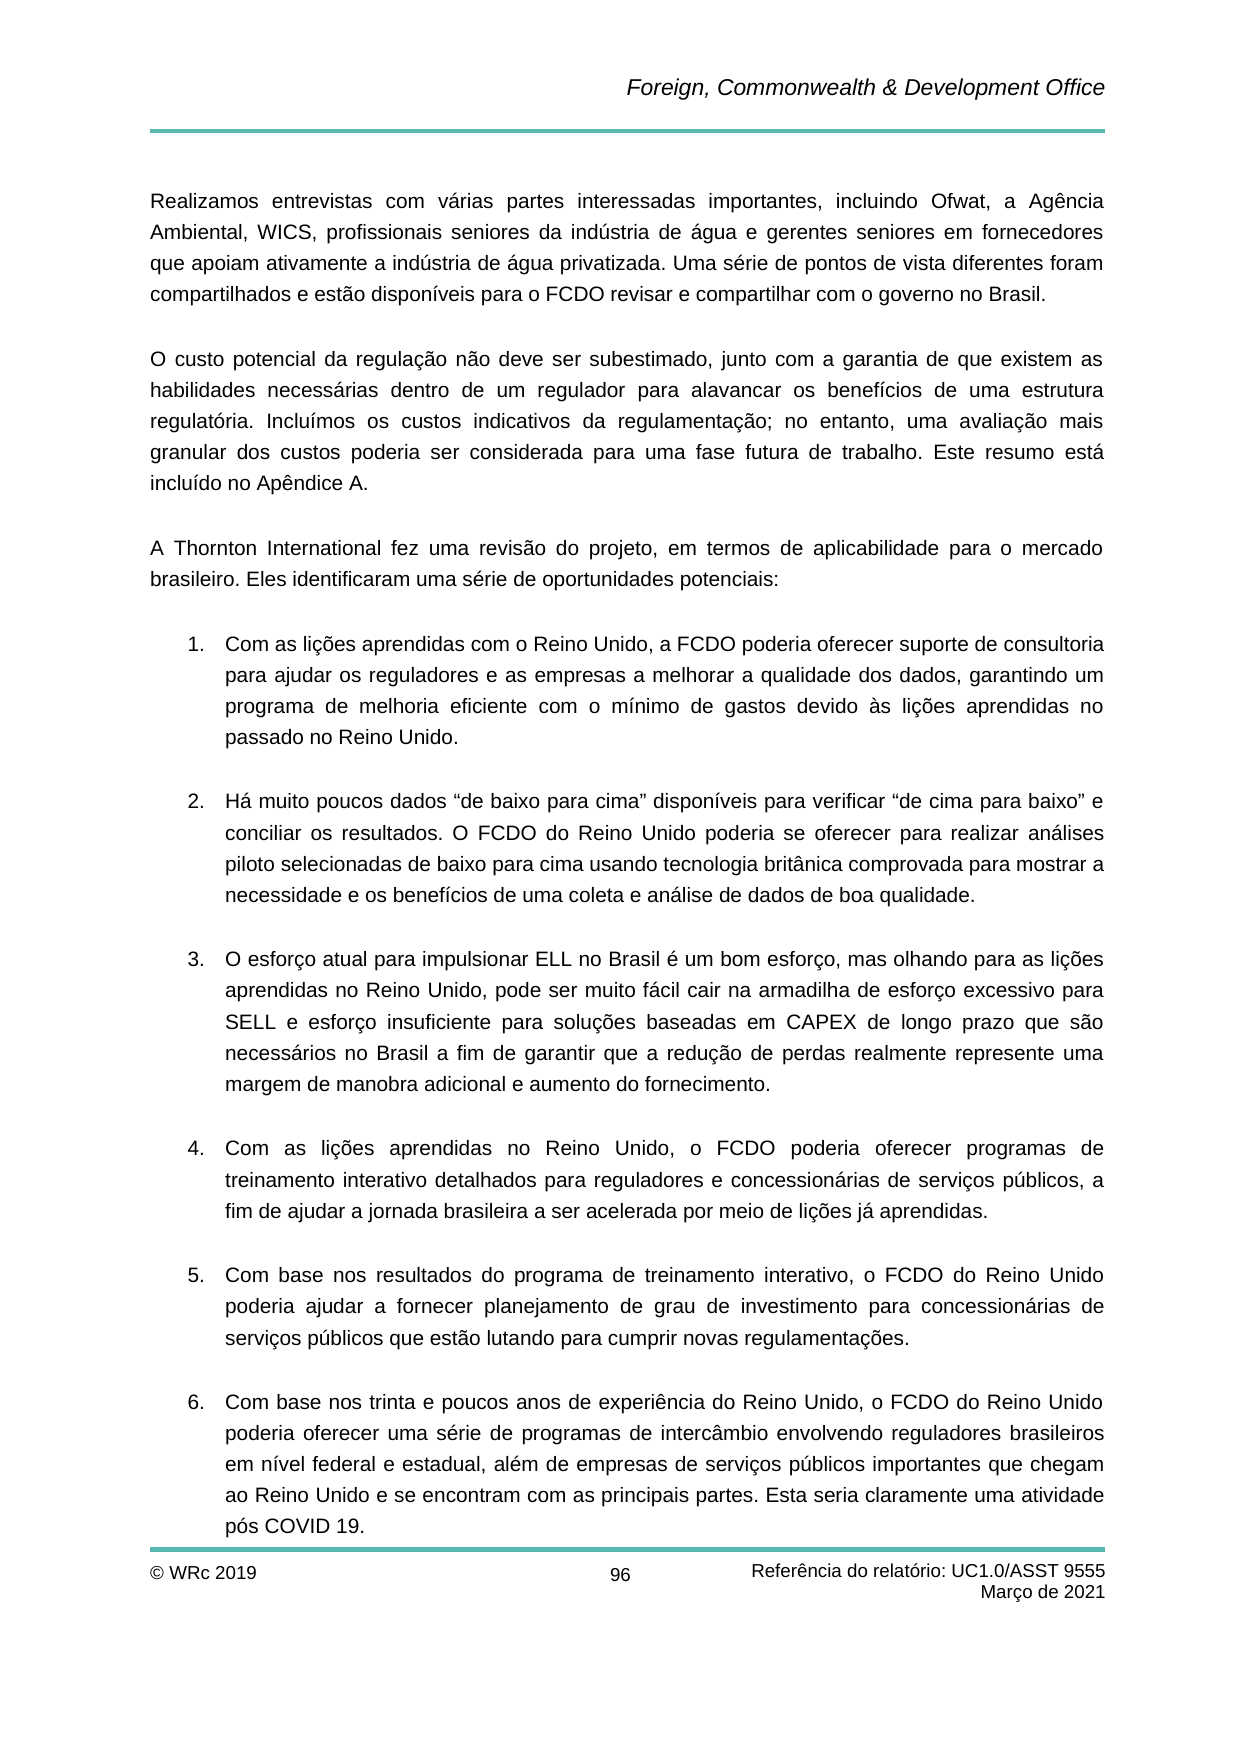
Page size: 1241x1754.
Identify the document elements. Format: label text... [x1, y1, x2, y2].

list O esforço atual para impulsionar ELL no Brasil é um bom esforço, mas olhando para as lições aprendidas no Reino Unido, pode ser muito fácil cair na armadilha de esforço excessivo para SELL e esforço insuficiente para soluções baseadas em CAPEX de longo prazo que são necessários no Brasil a fim de garantir que a redução de perdas realmente represente uma margem de manobra adicional e aumento do fornecimento. [187, 947, 1105, 1096]
list Com base nos resultados do programa de treinamento interativo, o FCDO do Reino Unido poderia ajudar a fornecer planejamento de grau de investimento para concessionárias de serviços públicos que estão lutando para cumprir novas regulamentações. [187, 1263, 1105, 1349]
list Com base nos trinta e poucos anos de experiência do Reino Unido, o FCDO do Reino Unido poderia oferecer uma série de programas de intercâmbio envolvendo reguladores brasileiros em nível federal e estadual, além de empresas de serviços públicos importantes que chegam ao Reino Unido e se encontram com as principais partes. Esta seria claramente uma atividade pós COVID 19. [187, 1390, 1105, 1538]
list Com as lições aprendidas no Reino Unido, o FCDO poderia oferecer programas de treinamento interativo detalhados para reguladores e concessionárias de serviços públicos, a fim de ajudar a jornada brasileira a ser acelerada por meio de lições já aprendidas. [187, 1136, 1105, 1222]
text O custo potencial da regulação não deve ser subestimado, junto com a garantia de que existem as habilidades necessárias dentro de um regulador para alavancar os benefícios de uma estrutura regulatória. Incluímos os custos indicativos da regulamentação; no entanto, uma avaliação mais granular dos custos poderia ser considerada para uma fase futura de trabalho. Este resumo está incluído no Apêndice A. [150, 347, 1105, 495]
text Realizamos entrevistas com várias partes interessadas importantes, incluindo Ofwat, a Agência Ambiental, WICS, profissionais seniores da indústria de água e gerentes seniores em fornecedores que apoiam ativamente a indústria de água privatizada. Uma série de pontos de vista diferentes foram compartilhados e estão disponíveis para o FCDO revisar e compartilhar com o governo no Brasil. [150, 189, 1105, 306]
list Com as lições aprendidas com o Reino Unido, a FCDO poderia oferecer suporte de consultoria para ajudar os reguladores e as empresas a melhorar a qualidade dos dados, garantindo um programa de melhoria eficiente com o mínimo de gastos devido às lições aprendidas no passado no Reino Unido. [187, 631, 1105, 749]
text A Thornton International fez uma revisão do projeto, em termos de aplicabilidade para o mercado brasileiro. Eles identificaram uma série de oportunidades potenciais: [150, 536, 1105, 591]
list Há muito poucos dados “de baixo para cima” disponíveis para verificar “de cima para baixo” e conciliar os resultados. O FCDO do Reino Unido poderia se oferecer para realizar análises piloto selecionadas de baixo para cima usando tecnologia britânica comprovada para mostrar a necessidade e os benefícios de uma coleta e análise de dados de boa qualidade. [187, 789, 1105, 907]
